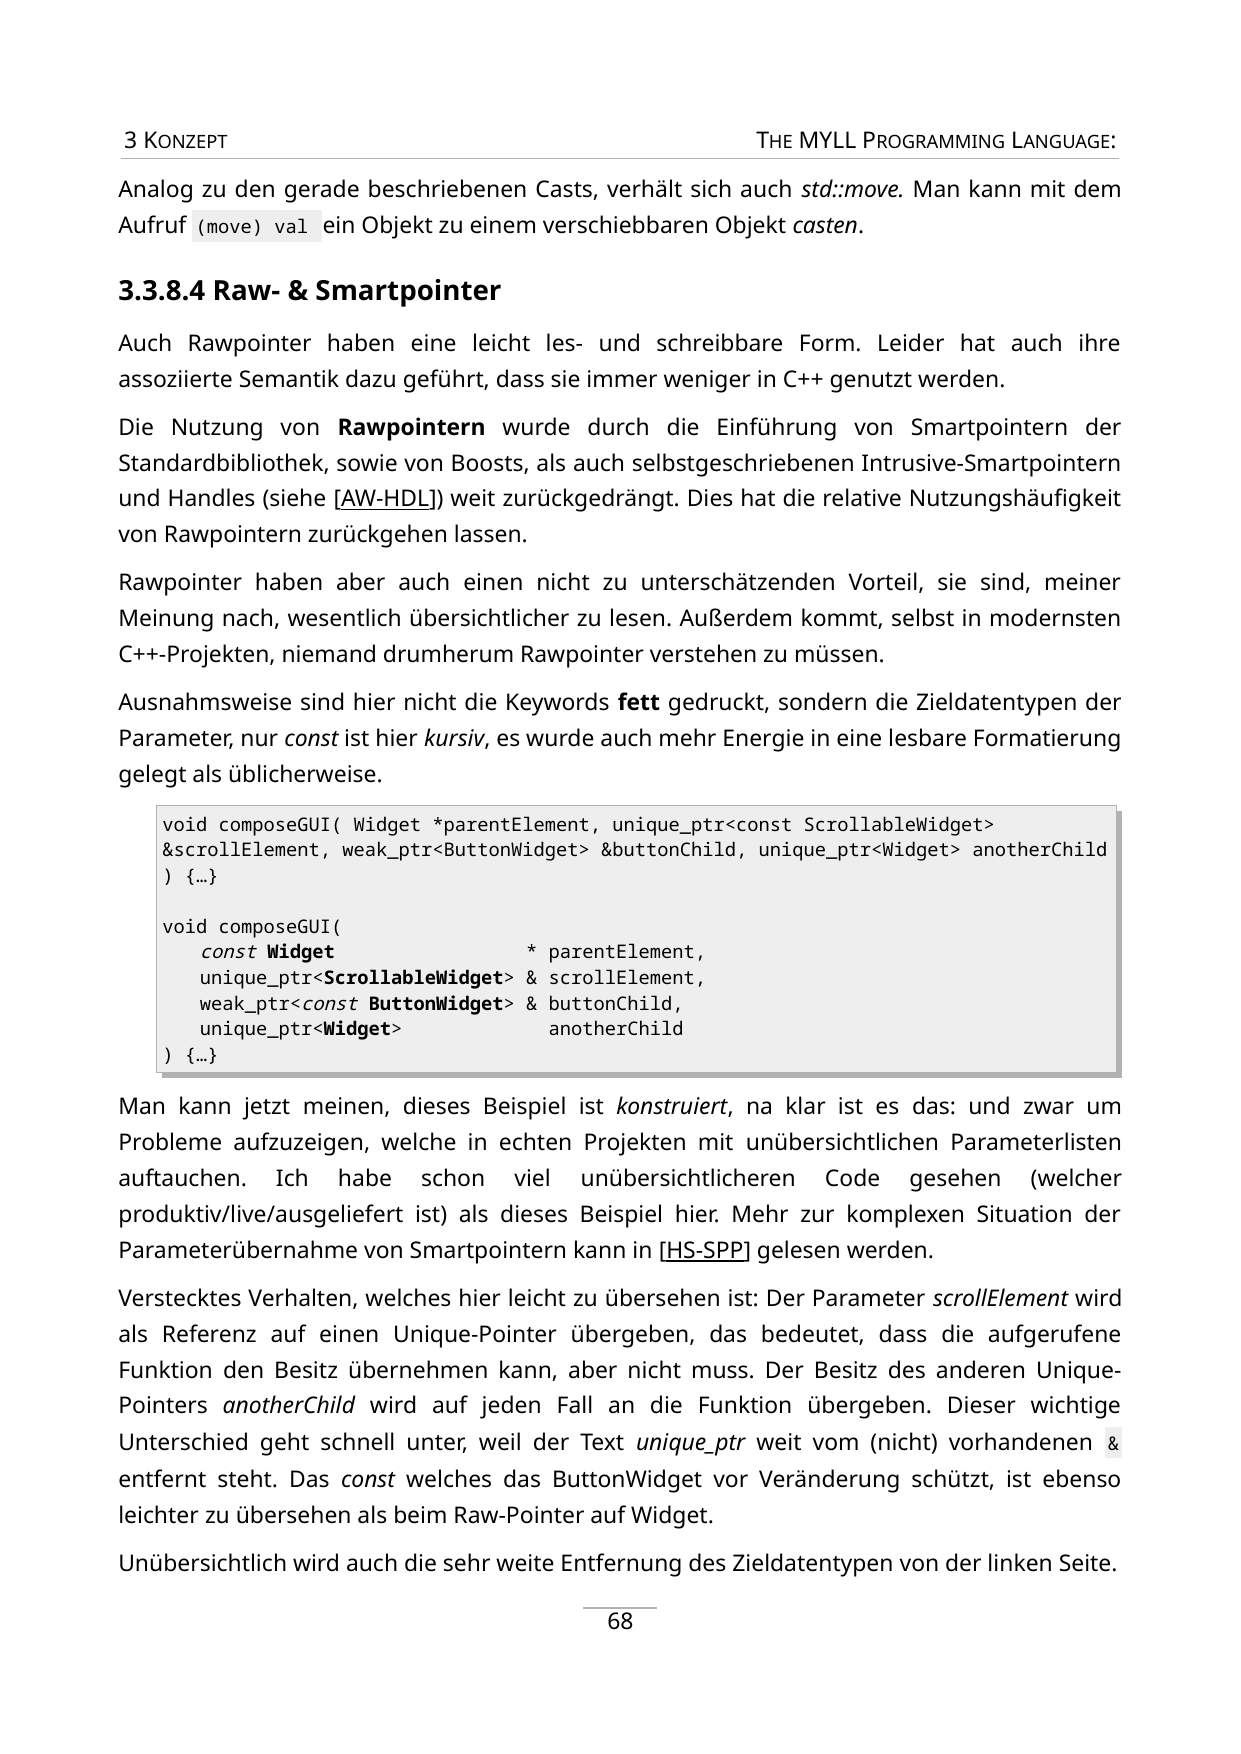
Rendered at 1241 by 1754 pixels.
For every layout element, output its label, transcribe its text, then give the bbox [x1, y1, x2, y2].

text Auch Rawpointer haben eine leicht les- und schreibbare Form. Leider hat auch ihre assoziierte Semantik dazu geführt, dass sie immer weniger in C++ genutzt werden. [118, 327, 1122, 394]
text Man kann jetzt meinen, dieses Beispiel ist konstruiert, na klar ist es das: und zwar um Probleme aufzuzeigen, welche in echten Projekten mit unübersichtlichen Parameterlisten auftauchen. Ich habe schon viel unübersichtlicheren Code gesehen (welcher produktiv/live/ausgeliefert ist) als dieses Beispiel hier. Mehr zur komplexen Situation der Parameterübernahme von Smartpointern kann in [HS-SPP] gelesen werden. [118, 1090, 1122, 1265]
text Analog zu den gerade beschriebenen Casts, verhält sich auch std::move. Man kann mit dem Aufruf (move) val ein Objekt zu einem verschiebbaren Objekt casten. [118, 173, 1122, 242]
subtitle Raw- & Smartpointer [118, 271, 1122, 309]
text Rawpointer haben aber auch einen nicht zu unterschätzenden Vorteil, sie sind, meiner Meinung nach, wesentlich übersichtlicher zu lesen. Außerdem kommt, selbst in modernsten C++-Projekten, niemand drumherum Rawpointer verstehen zu müssen. [118, 566, 1122, 669]
text void composeGUI( Widget *parentElement, unique_ptr<const ScrollableWidget> &scrollElement, weak_ptr<ButtonWidget> &buttonChild, unique_ptr<Widget> anotherChild ) {…} void composeGUI( const Widget * parentElement, unique_ptr<ScrollableWidget> & scrollElement, weak_ptr<const ButtonWidget> & buttonChild, unique_ptr<Widget> anotherChild ) {…} [157, 806, 1116, 1072]
text Verstecktes Verhalten, welches hier leicht zu übersehen ist: Der Parameter scrollElement wird als Referenz auf einen Unique-Pointer übergeben, das bedeutet, dass die aufgerufene Funktion den Besitz übernehmen kann, aber nicht muss. Der Besitz des anderen Unique-Pointers anotherChild wird auf jeden Fall an die Funktion übergeben. Dieser wichtige Unterschied geht schnell unter, weil der Text unique_ptr weit vom (nicht) vorhandenen & entfernt steht. Das const welches das ButtonWidget vor Veränderung schützt, ist ebenso leichter zu übersehen als beim Raw-Pointer auf Widget. [118, 1282, 1122, 1530]
text Unübersichtlich wird auch die sehr weite Entfernung des Zieldatentypen von der linken Seite. [118, 1547, 1122, 1578]
text Ausnahmsweise sind hier nicht die Keywords fett gedruckt, sondern die Zieldatentypen der Parameter, nur const ist hier kursiv, es wurde auch mehr Energie in eine lesbare Formatierung gelegt als üblicherweise. [118, 686, 1122, 789]
text Die Nutzung von Rawpointern wurde durch die Einführung von Smartpointern der Standardbibliothek, sowie von Boosts, als auch selbstgeschriebenen Intrusive-Smartpointern und Handles (siehe [AW-HDL]) weit zurückgedrängt. Dies hat die relative Nutzungshäufigkeit von Rawpointern zurückgehen lassen. [118, 411, 1122, 549]
